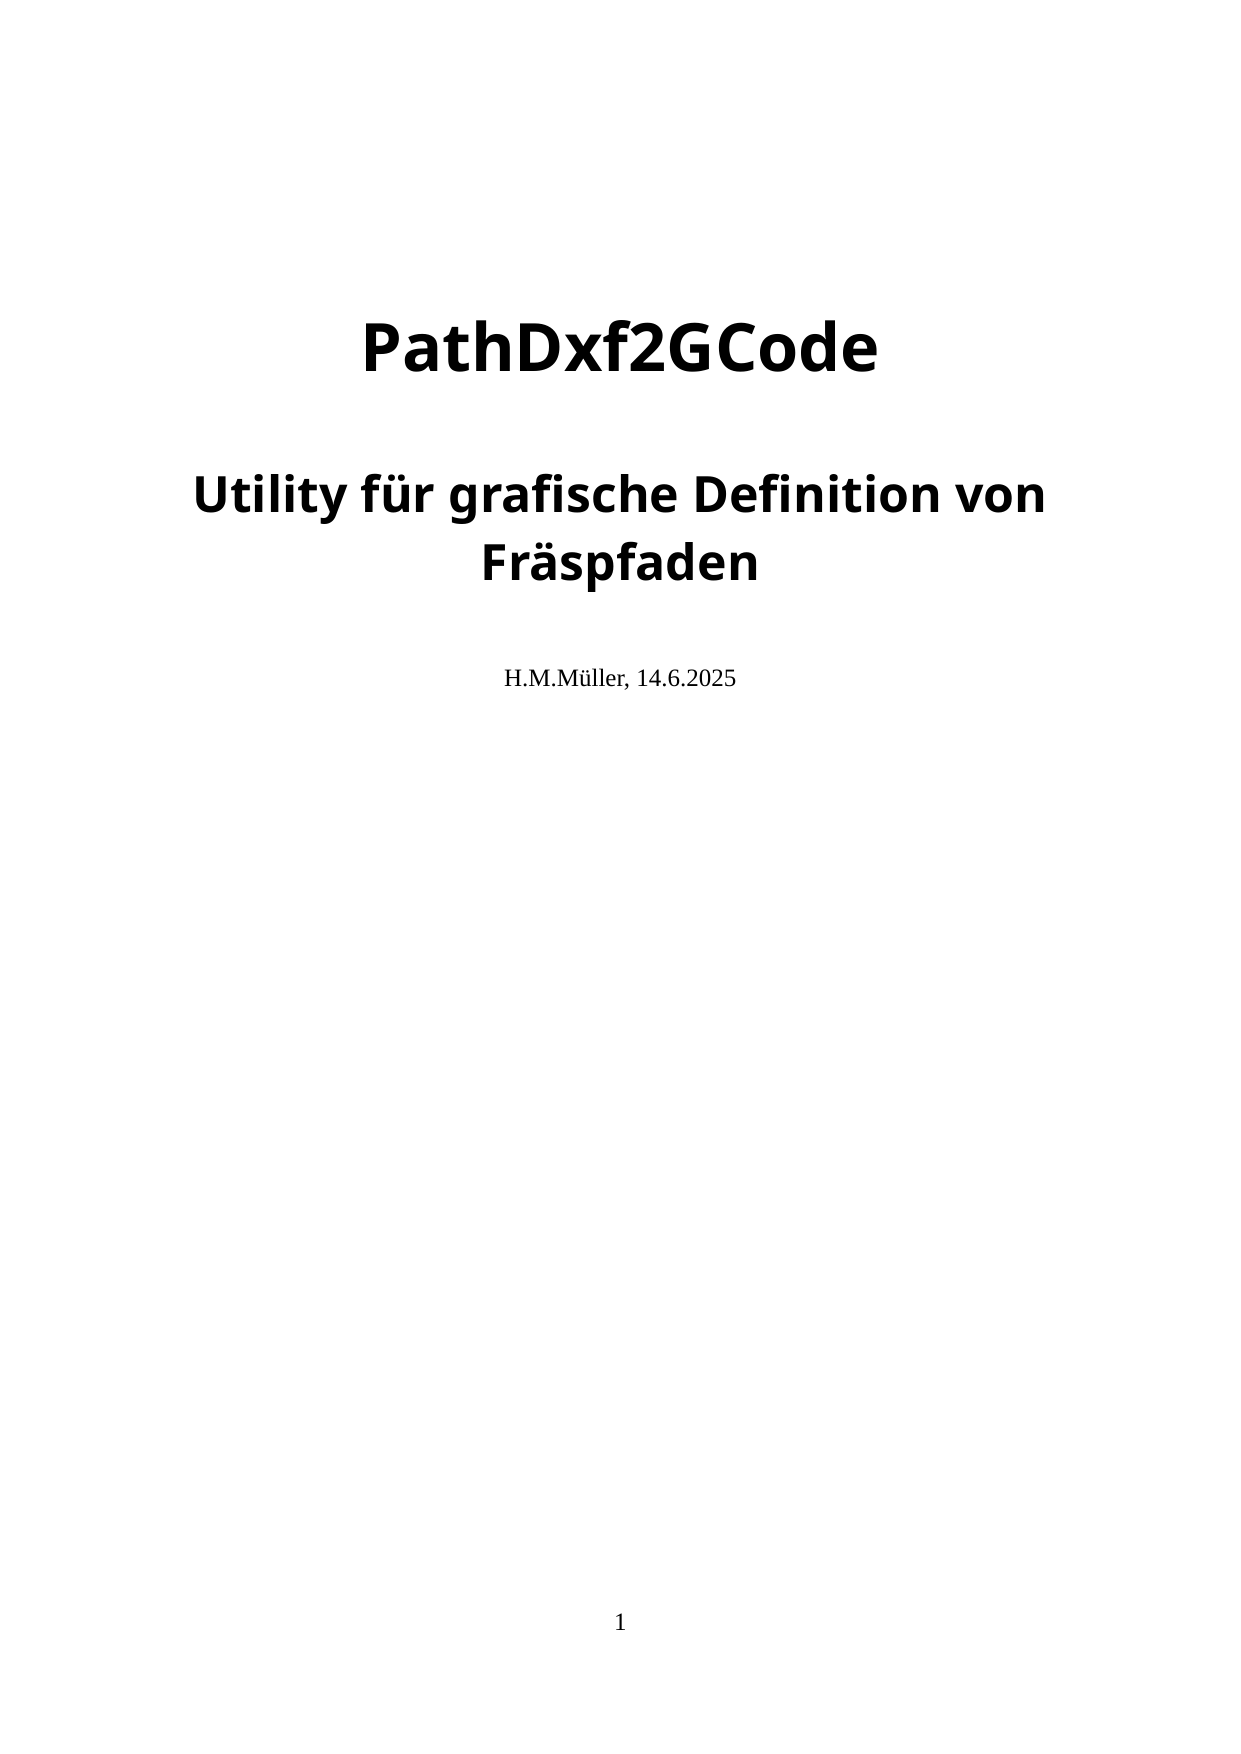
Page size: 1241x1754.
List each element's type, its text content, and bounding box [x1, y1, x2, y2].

text PathDxf2GCode [118, 300, 1122, 391]
text H.M.Müller, 14.6.2025 [118, 663, 1122, 692]
text Utility für grafische Definition von Fräspfaden [118, 459, 1122, 595]
